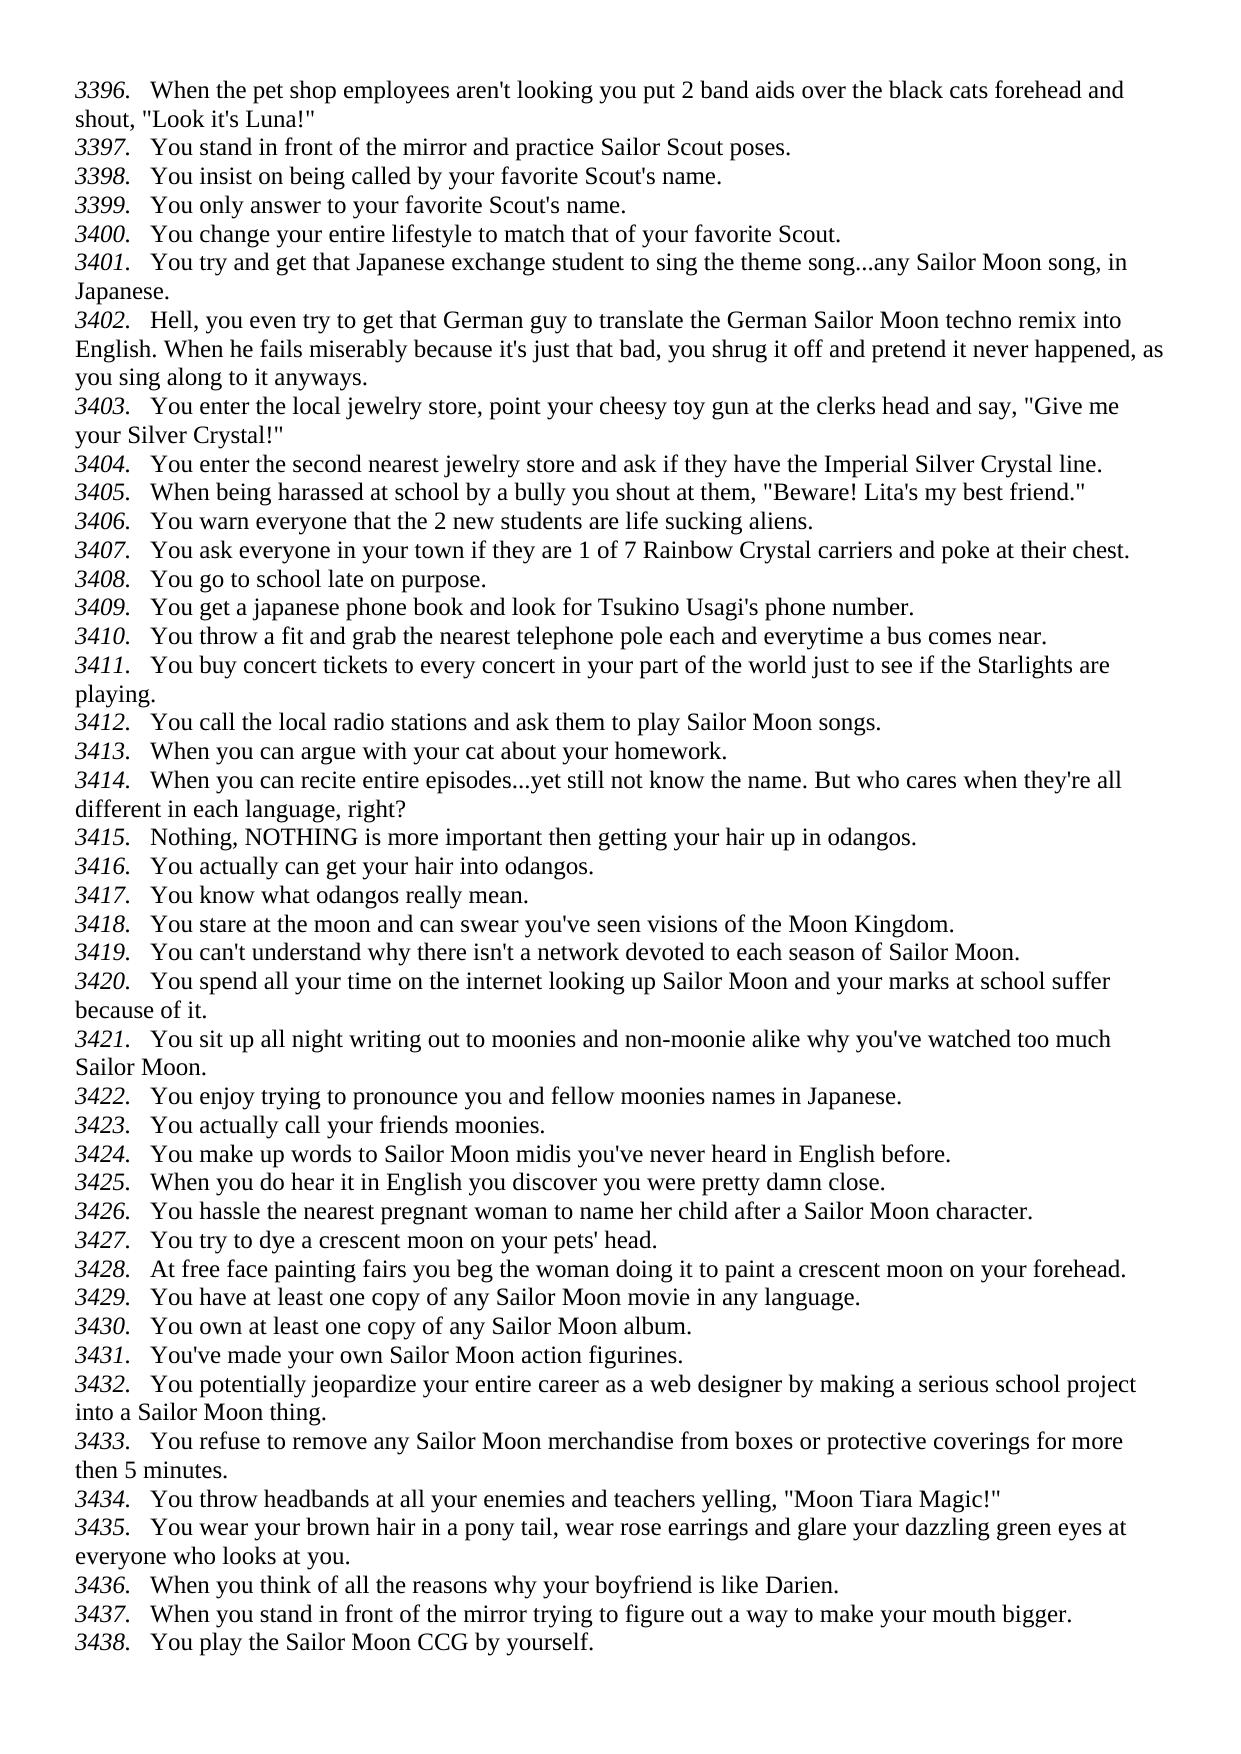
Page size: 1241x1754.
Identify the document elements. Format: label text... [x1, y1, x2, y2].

list You enter the second nearest jewelry store and ask if they have the Imperial Silver Crystal line. [75, 449, 1165, 477]
list When you can recite entire episodes...yet still not know the name. But who cares when they're all different in each language, right? [75, 765, 1165, 822]
list You refuse to remove any Sailor Moon merchandise from boxes or protective coverings for more then 5 minutes. [75, 1426, 1165, 1484]
list When you stand in front of the mirror trying to figure out a way to make your mouth bigger. [75, 1599, 1165, 1627]
list You hassle the nearest pregnant woman to name her child after a Sailor Moon character. [75, 1196, 1165, 1225]
list You enjoy trying to pronounce you and fellow moonies names in Japanese. [75, 1081, 1165, 1110]
list You can't understand why there isn't a network devoted to each season of Sailor Moon. [75, 937, 1165, 966]
list Hell, you even try to get that German guy to translate the German Sailor Moon techno remix into English. When he fails miserably because it's just that bad, you shrug it off and pretend it never happened, as you sing along to it anyways. [75, 305, 1165, 391]
list You know what odangos really mean. [75, 880, 1165, 909]
list You ask everyone in your town if they are 1 of 7 Rainbow Crystal carriers and poke at their chest. [75, 535, 1165, 564]
list You try to dye a crescent moon on your pets' head. [75, 1225, 1165, 1254]
list You try and get that Japanese exchange student to sing the theme song...any Sailor Moon song, in Japanese. [75, 247, 1165, 305]
list You stare at the moon and can swear you've seen visions of the Moon Kingdom. [75, 909, 1165, 937]
list Nothing, NOTHING is more important then getting your hair up in odangos. [75, 822, 1165, 851]
list You've made your own Sailor Moon action figurines. [75, 1340, 1165, 1369]
list When being harassed at school by a bully you shout at them, "Beware! Lita's my best friend." [75, 477, 1165, 506]
list You throw a fit and grab the nearest telephone pole each and everytime a bus comes near. [75, 621, 1165, 650]
list You insist on being called by your favorite Scout's name. [75, 161, 1165, 190]
list You sit up all night writing out to moonies and non-moonie alike why you've watched too much Sailor Moon. [75, 1024, 1165, 1081]
list You change your entire lifestyle to match that of your favorite Scout. [75, 219, 1165, 247]
list You enter the local jewelry store, point your cheesy toy gun at the clerks head and say, "Give me your Silver Crystal!" [75, 391, 1165, 449]
list You potentially jeopardize your entire career as a web designer by making a serious school project into a Sailor Moon thing. [75, 1369, 1165, 1426]
list You make up words to Sailor Moon midis you've never heard in English before. [75, 1139, 1165, 1167]
list You own at least one copy of any Sailor Moon album. [75, 1311, 1165, 1340]
list You play the Sailor Moon CCG by yourself. [75, 1627, 1165, 1656]
list You have at least one copy of any Sailor Moon movie in any language. [75, 1282, 1165, 1311]
list You go to school late on purpose. [75, 564, 1165, 592]
list When you can argue with your cat about your homework. [75, 736, 1165, 765]
list You buy concert tickets to every concert in your part of the world just to see if the Starlights are playing. [75, 650, 1165, 707]
list You actually can get your hair into odangos. [75, 851, 1165, 880]
list You stand in front of the mirror and practice Sailor Scout poses. [75, 132, 1165, 161]
list You warn everyone that the 2 new students are life sucking aliens. [75, 506, 1165, 535]
list When you think of all the reasons why your boyfriend is like Darien. [75, 1570, 1165, 1599]
list You wear your brown hair in a pony tail, wear rose earrings and glare your dazzling green eyes at everyone who looks at you. [75, 1512, 1165, 1570]
list At free face painting fairs you beg the woman doing it to paint a crescent moon on your forehead. [75, 1254, 1165, 1282]
list When the pet shop employees aren't looking you put 2 band aids over the black cats forehead and shout, "Look it's Luna!" [75, 75, 1165, 132]
list You only answer to your favorite Scout's name. [75, 190, 1165, 219]
list You call the local radio stations and ask them to play Sailor Moon songs. [75, 707, 1165, 736]
list You actually call your friends moonies. [75, 1110, 1165, 1139]
list When you do hear it in English you discover you were pretty damn close. [75, 1167, 1165, 1196]
list You get a japanese phone book and look for Tsukino Usagi's phone number. [75, 592, 1165, 621]
list You throw headbands at all your enemies and teachers yelling, "Moon Tiara Magic!" [75, 1484, 1165, 1512]
list You spend all your time on the internet looking up Sailor Moon and your marks at school suffer because of it. [75, 966, 1165, 1024]
